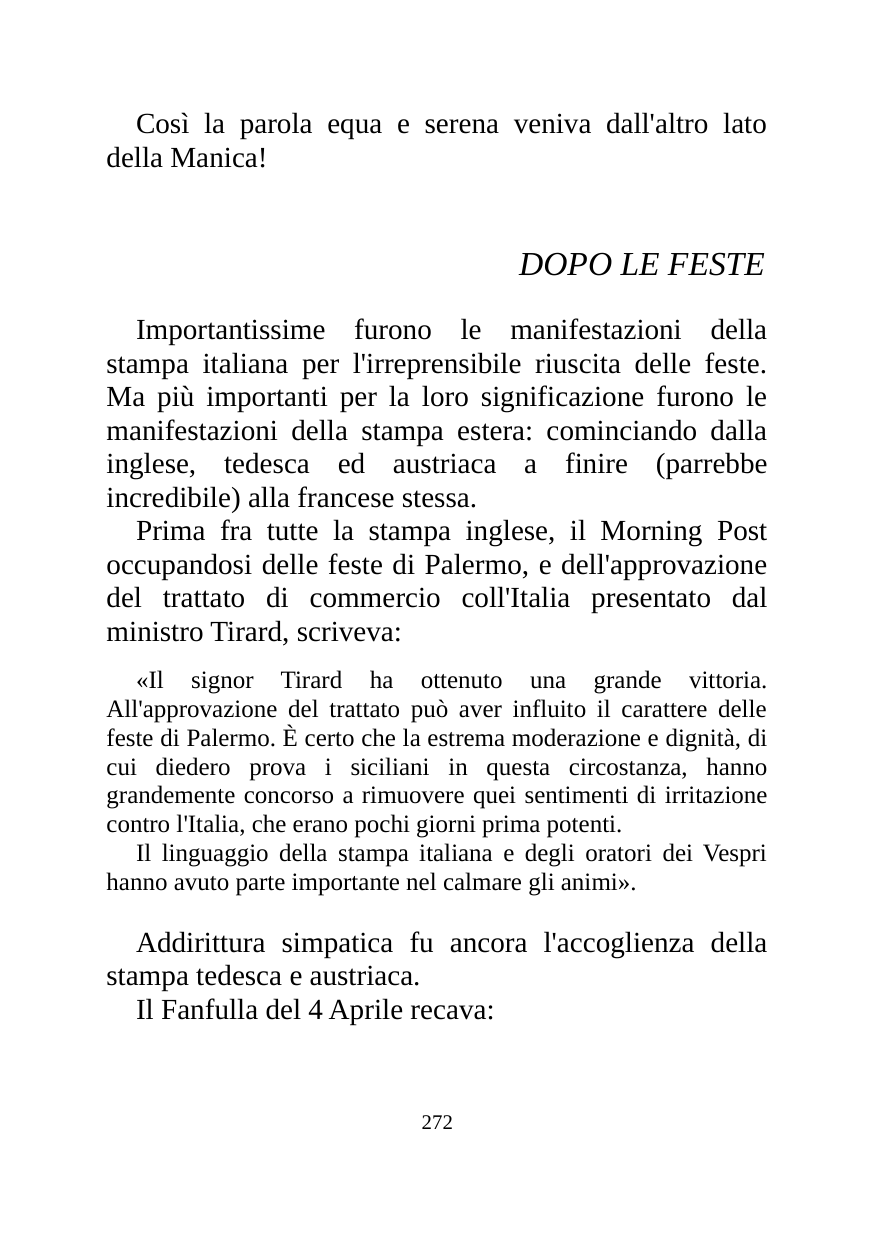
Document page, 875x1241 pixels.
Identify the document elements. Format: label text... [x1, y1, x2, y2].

text Addirittura simpatica fu ancora l'accoglienza della stampa tedesca e austriaca. [106, 925, 768, 992]
subtitle DOPO LE FESTE [106, 244, 768, 283]
text «Il signor Tirard ha ottenuto una grande vittoria. All'approvazione del trattato può aver influito il carattere delle feste di Palermo. È certo che la estrema moderazione e dignità, di cui diedero prova i siciliani in questa circostanza, hanno grandemente concorso a rimuovere quei sentimenti di irritazione contro l'Italia, che erano pochi giorni prima potenti. [106, 665, 768, 838]
text Prima fra tutte la stampa inglese, il Morning Post occupandosi delle feste di Palermo, e dell'approvazione del trattato di commercio coll'Italia presentato dal ministro Tirard, scriveva: [106, 513, 768, 648]
text Importantissime furono le manifestazioni della stampa italiana per l'irreprensibile riuscita delle feste. Ma più importanti per la loro significazione furono le manifestazioni della stampa estera: cominciando dalla inglese, tedesca ed austriaca a finire (parrebbe incredibile) alla francese stessa. [106, 312, 768, 513]
text Il linguaggio della stampa italiana e degli oratori dei Vespri hanno avuto parte importante nel calmare gli animi». [106, 838, 768, 895]
text Il Fanfulla del 4 Aprile recava: [106, 992, 768, 1026]
text Così la parola equa e serena veniva dall'altro lato della Manica! [106, 106, 768, 173]
